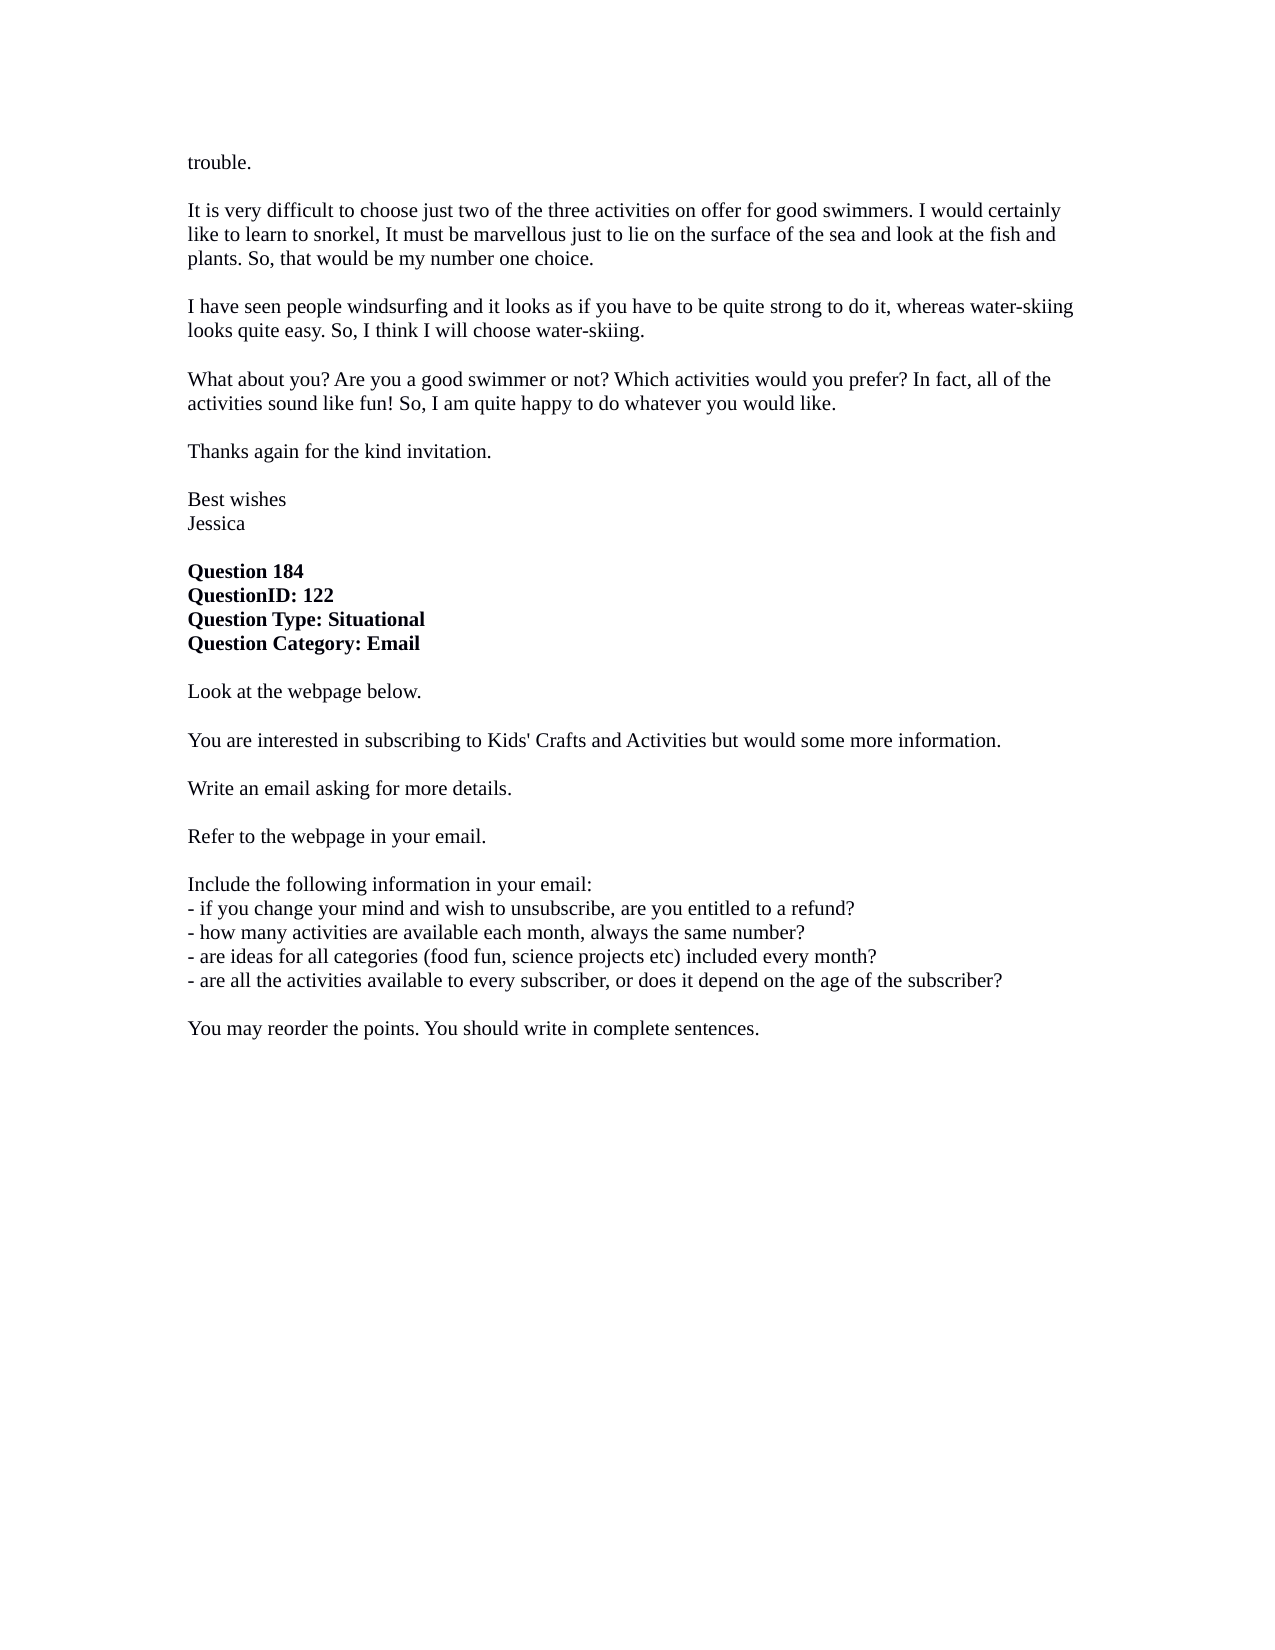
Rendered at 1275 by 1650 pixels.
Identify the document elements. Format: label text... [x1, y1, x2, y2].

text Look at the webpage below. [187, 679, 1087, 703]
text You are interested in subscribing to Kids' Crafts and Activities but would some more information. [187, 727, 1087, 752]
text You may reorder the points. You should write in complete sentences. [187, 1016, 1087, 1040]
text It is very difficult to choose just two of the three activities on offer for good swimmers. I would certainly like to learn to snorkel, It must be marvellous just to lie on the surface of the sea and look at the fish and plants. So, that would be my number one choice. [187, 198, 1087, 270]
text Include the following information in your email: [187, 872, 1087, 896]
text - how many activities are available each month, always the same number? [187, 920, 1087, 944]
text Jessica [187, 511, 1087, 535]
text QuestionID: 122 [187, 583, 1087, 607]
text Question Category: Email [187, 631, 1087, 655]
text Refer to the webpage in your email. [187, 824, 1087, 848]
text Write an email asking for more details. [187, 776, 1087, 800]
text Question Type: Situational [187, 607, 1087, 631]
text Best wishes [187, 487, 1087, 511]
text What about you? Are you a good swimmer or not? Which activities would you prefer? In fact, all of the activities sound like fun! So, I am quite happy to do whatever you would like. [187, 367, 1087, 415]
text Question 184 [187, 559, 1087, 583]
text Thanks again for the kind invitation. [187, 439, 1087, 463]
text trouble. [187, 150, 1087, 174]
text - are all the activities available to every subscriber, or does it depend on the age of the subscriber? [187, 968, 1087, 992]
text I have seen people windsurfing and it looks as if you have to be quite strong to do it, whereas water-skiing looks quite easy. So, I think I will choose water-skiing. [187, 294, 1087, 342]
text - if you change your mind and wish to unsubscribe, are you entitled to a refund? [187, 896, 1087, 920]
text - are ideas for all categories (food fun, science projects etc) included every month? [187, 944, 1087, 968]
